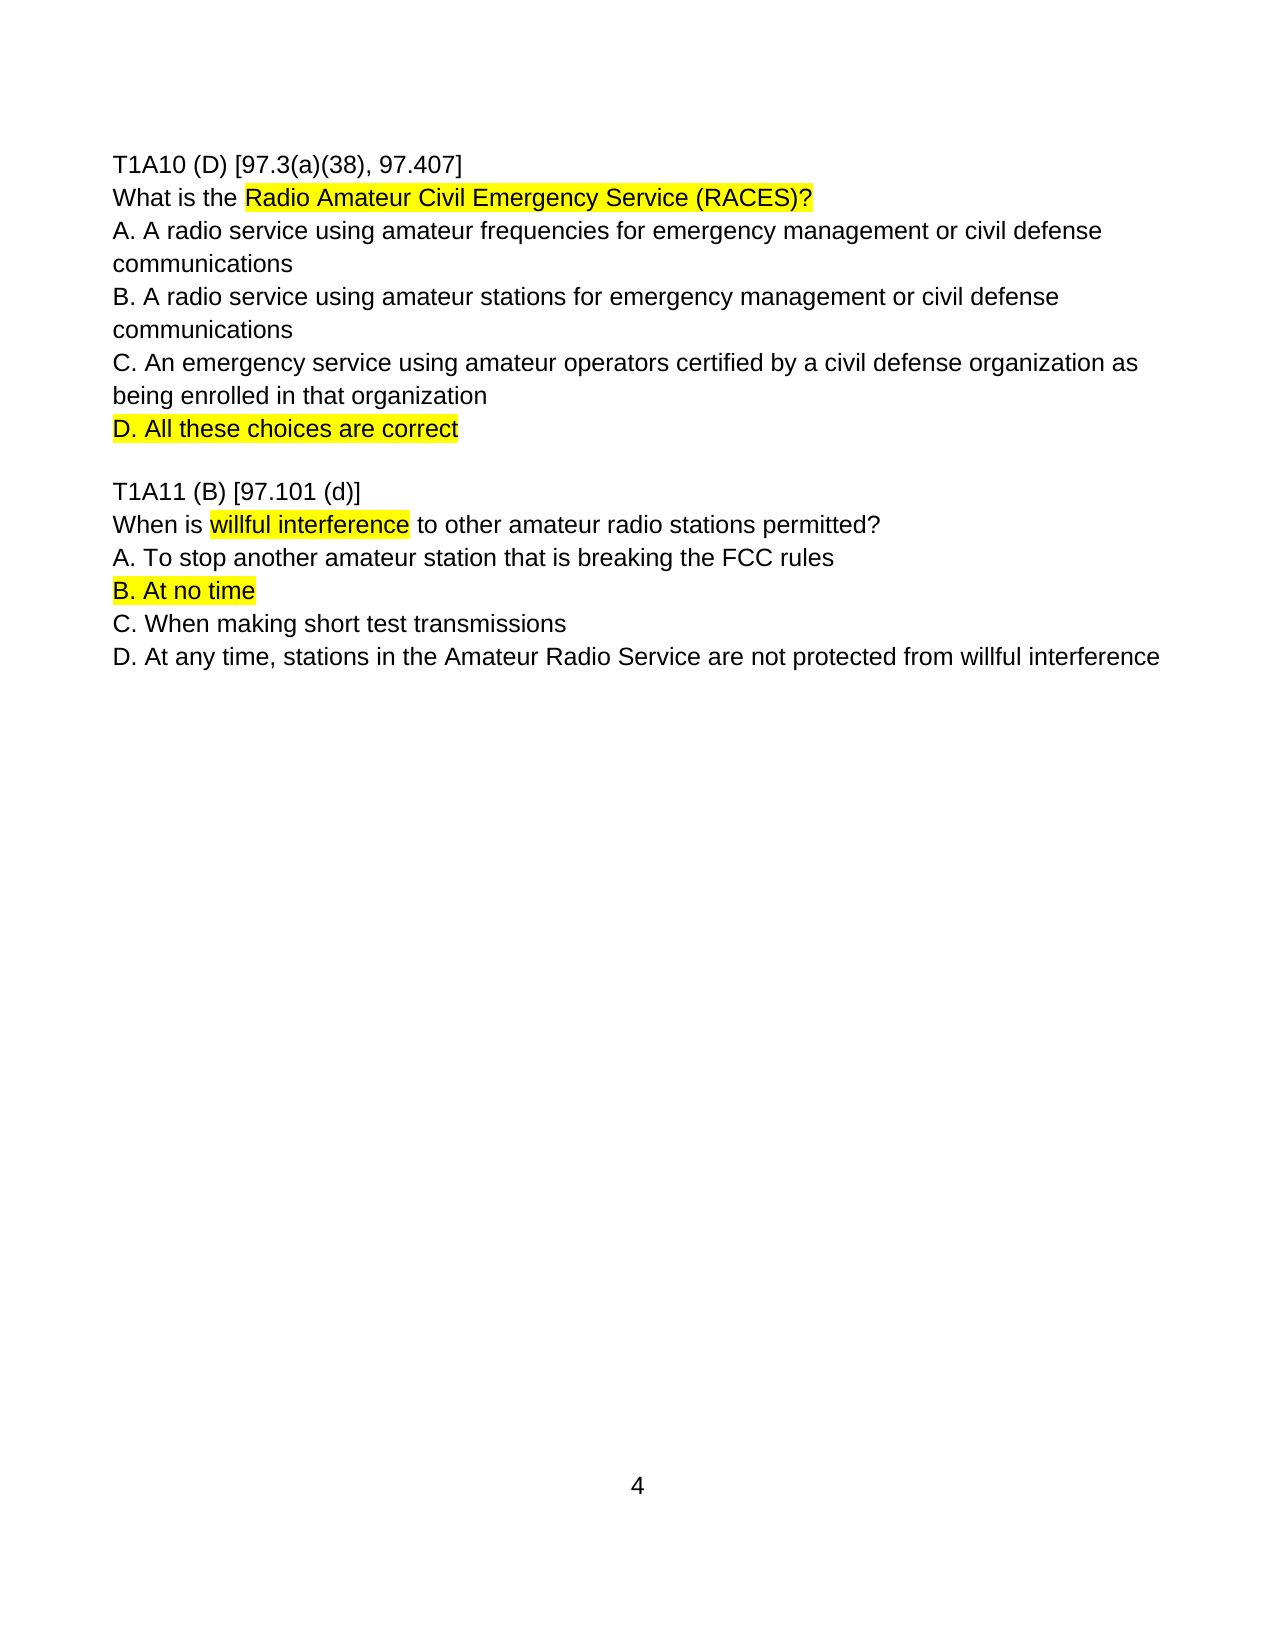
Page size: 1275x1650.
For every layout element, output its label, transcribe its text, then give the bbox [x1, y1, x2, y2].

text T1A11 (B) [97.101 (d)] When is willful interference to other amateur radio stations permitted? A. To stop another amateur station that is breaking the FCC rules B. At no time C. When making short test transmissions D. At any time, stations in the Amateur Radio Service are not protected from willful interference [112, 477, 1162, 671]
text T1A10 (D) [97.3(a)(38), 97.407] What is the Radio Amateur Civil Emergency Service (RACES)? A. A radio service using amateur frequencies for emergency management or civil defense communications B. A radio service using amateur stations for emergency management or civil defense communications C. An emergency service using amateur operators certified by a civil defense organization as being enrolled in that organization D. All these choices are correct [112, 150, 1162, 443]
